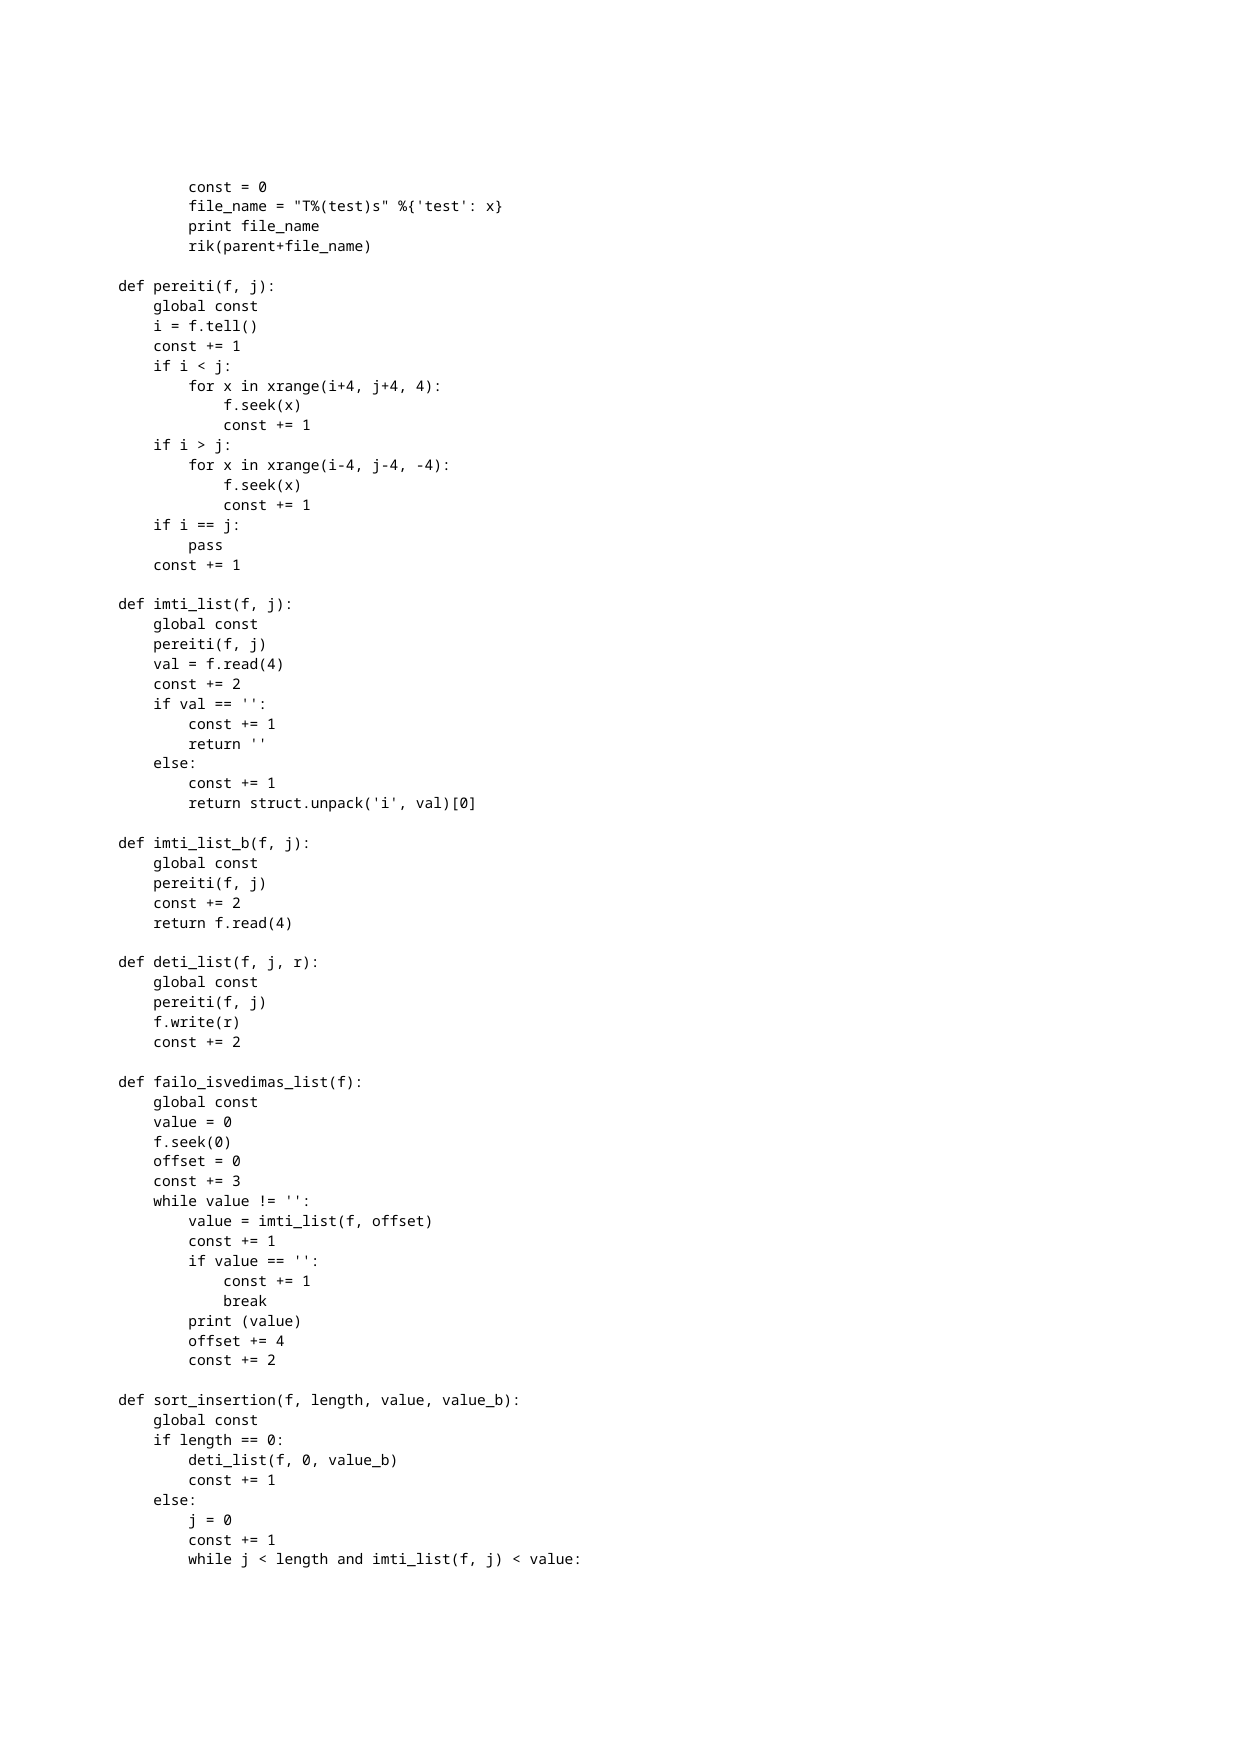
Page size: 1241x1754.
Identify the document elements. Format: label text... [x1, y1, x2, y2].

text const += 2 [118, 893, 1122, 912]
text f.seek(x) [118, 395, 1122, 415]
text const += 1 [118, 415, 1122, 435]
text const = 0 [118, 176, 1122, 196]
text global const [118, 972, 1122, 992]
text return '' [118, 733, 1122, 753]
text global const [118, 614, 1122, 634]
text if i > j: [118, 435, 1122, 455]
text if length == 0: [118, 1430, 1122, 1450]
text if i == j: [118, 514, 1122, 534]
text i = f.tell() [118, 316, 1122, 336]
text break [118, 1291, 1122, 1310]
text def imti_list(f, j): [118, 594, 1122, 614]
text const += 1 [118, 1469, 1122, 1489]
text def imti_list_b(f, j): [118, 833, 1122, 853]
text const += 2 [118, 1350, 1122, 1370]
text const += 1 [118, 336, 1122, 355]
text for x in xrange(i+4, j+4, 4): [118, 375, 1122, 395]
text if i < j: [118, 355, 1122, 375]
text global const [118, 296, 1122, 316]
text f.seek(0) [118, 1131, 1122, 1151]
text offset += 4 [118, 1330, 1122, 1350]
text if value == '': [118, 1251, 1122, 1271]
text f.seek(x) [118, 475, 1122, 495]
text def pereiti(f, j): [118, 276, 1122, 296]
text value = imti_list(f, offset) [118, 1211, 1122, 1231]
text const += 1 [118, 1529, 1122, 1549]
text j = 0 [118, 1509, 1122, 1529]
text const += 3 [118, 1171, 1122, 1191]
text print file_name [118, 216, 1122, 236]
text global const [118, 853, 1122, 873]
text while value != '': [118, 1191, 1122, 1211]
text pereiti(f, j) [118, 992, 1122, 1012]
text deti_list(f, 0, value_b) [118, 1450, 1122, 1469]
text return struct.unpack('i', val)[0] [118, 793, 1122, 813]
text rik(parent+file_name) [118, 236, 1122, 256]
text const += 1 [118, 554, 1122, 574]
text if val == '': [118, 694, 1122, 713]
text const += 1 [118, 1271, 1122, 1291]
text const += 1 [118, 1231, 1122, 1251]
text def deti_list(f, j, r): [118, 952, 1122, 972]
text offset = 0 [118, 1151, 1122, 1171]
text while j < length and imti_list(f, j) < value: [118, 1549, 1122, 1569]
text def failo_isvedimas_list(f): [118, 1072, 1122, 1092]
text const += 1 [118, 773, 1122, 793]
text global const [118, 1092, 1122, 1111]
text pass [118, 534, 1122, 554]
text const += 2 [118, 1032, 1122, 1052]
text pereiti(f, j) [118, 634, 1122, 654]
text pereiti(f, j) [118, 873, 1122, 893]
text file_name = "T%(test)s" %{'test': x} [118, 196, 1122, 216]
text for x in xrange(i-4, j-4, -4): [118, 455, 1122, 475]
text val = f.read(4) [118, 654, 1122, 674]
text const += 1 [118, 495, 1122, 514]
text const += 2 [118, 674, 1122, 694]
text else: [118, 1489, 1122, 1509]
text return f.read(4) [118, 912, 1122, 932]
text f.write(r) [118, 1012, 1122, 1032]
text else: [118, 753, 1122, 773]
text const += 1 [118, 713, 1122, 733]
text print (value) [118, 1310, 1122, 1330]
text value = 0 [118, 1111, 1122, 1131]
text def sort_insertion(f, length, value, value_b): [118, 1390, 1122, 1410]
text global const [118, 1410, 1122, 1430]
